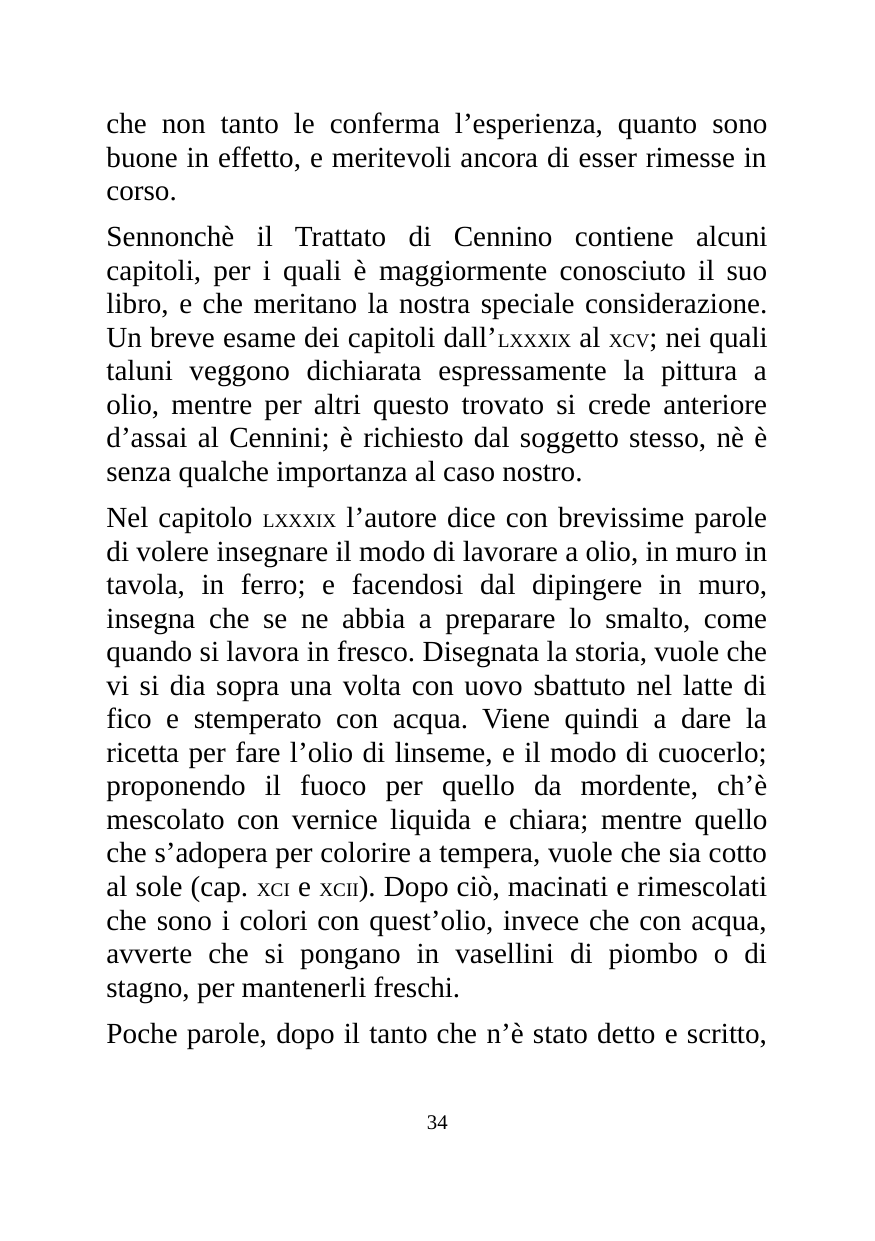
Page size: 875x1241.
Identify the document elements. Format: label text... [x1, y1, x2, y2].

text Sennonchè il Trattato di Cennino contiene alcuni capitoli, per i quali è maggiormente conosciuto il suo libro, e che meritano la nostra speciale considerazione. Un breve esame dei capitoli dall’lxxxix al xcv; nei quali taluni veggono dichiarata espressamente la pittura a olio, mentre per altri questo trovato si crede anteriore d’assai al Cennini; è richiesto dal soggetto stesso, nè è senza qualche importanza al caso nostro. [106, 219, 768, 488]
text che non tanto le conferma l’esperienza, quanto sono buone in effetto, e meritevoli ancora di esser rimesse in corso. [106, 106, 768, 207]
text Poche parole, dopo il tanto che n’è stato detto e scritto, [106, 1016, 768, 1049]
text Nel capitolo lxxxix l’autore dice con brevissime parole di volere insegnare il modo di lavorare a olio, in muro in tavola, in ferro; e facendosi dal dipingere in muro, insegna che se ne abbia a preparare lo smalto, come quando si lavora in fresco. Disegnata la storia, vuole che vi si dia sopra una volta con uovo sbattuto nel latte di fico e stemperato con acqua. Viene quindi a dare la ricetta per fare l’olio di linseme, e il modo di cuocerlo; proponendo il fuoco per quello da mordente, ch’è mescolato con vernice liquida e chiara; mentre quello che s’adopera per colorire a tempera, vuole che sia cotto al sole (cap. xci e xcii). Dopo ciò, macinati e rimescolati che sono i colori con quest’olio, invece che con acqua, avverte che si pongano in vasellini di piombo o di stagno, per mantenerli freschi. [106, 500, 768, 1003]
